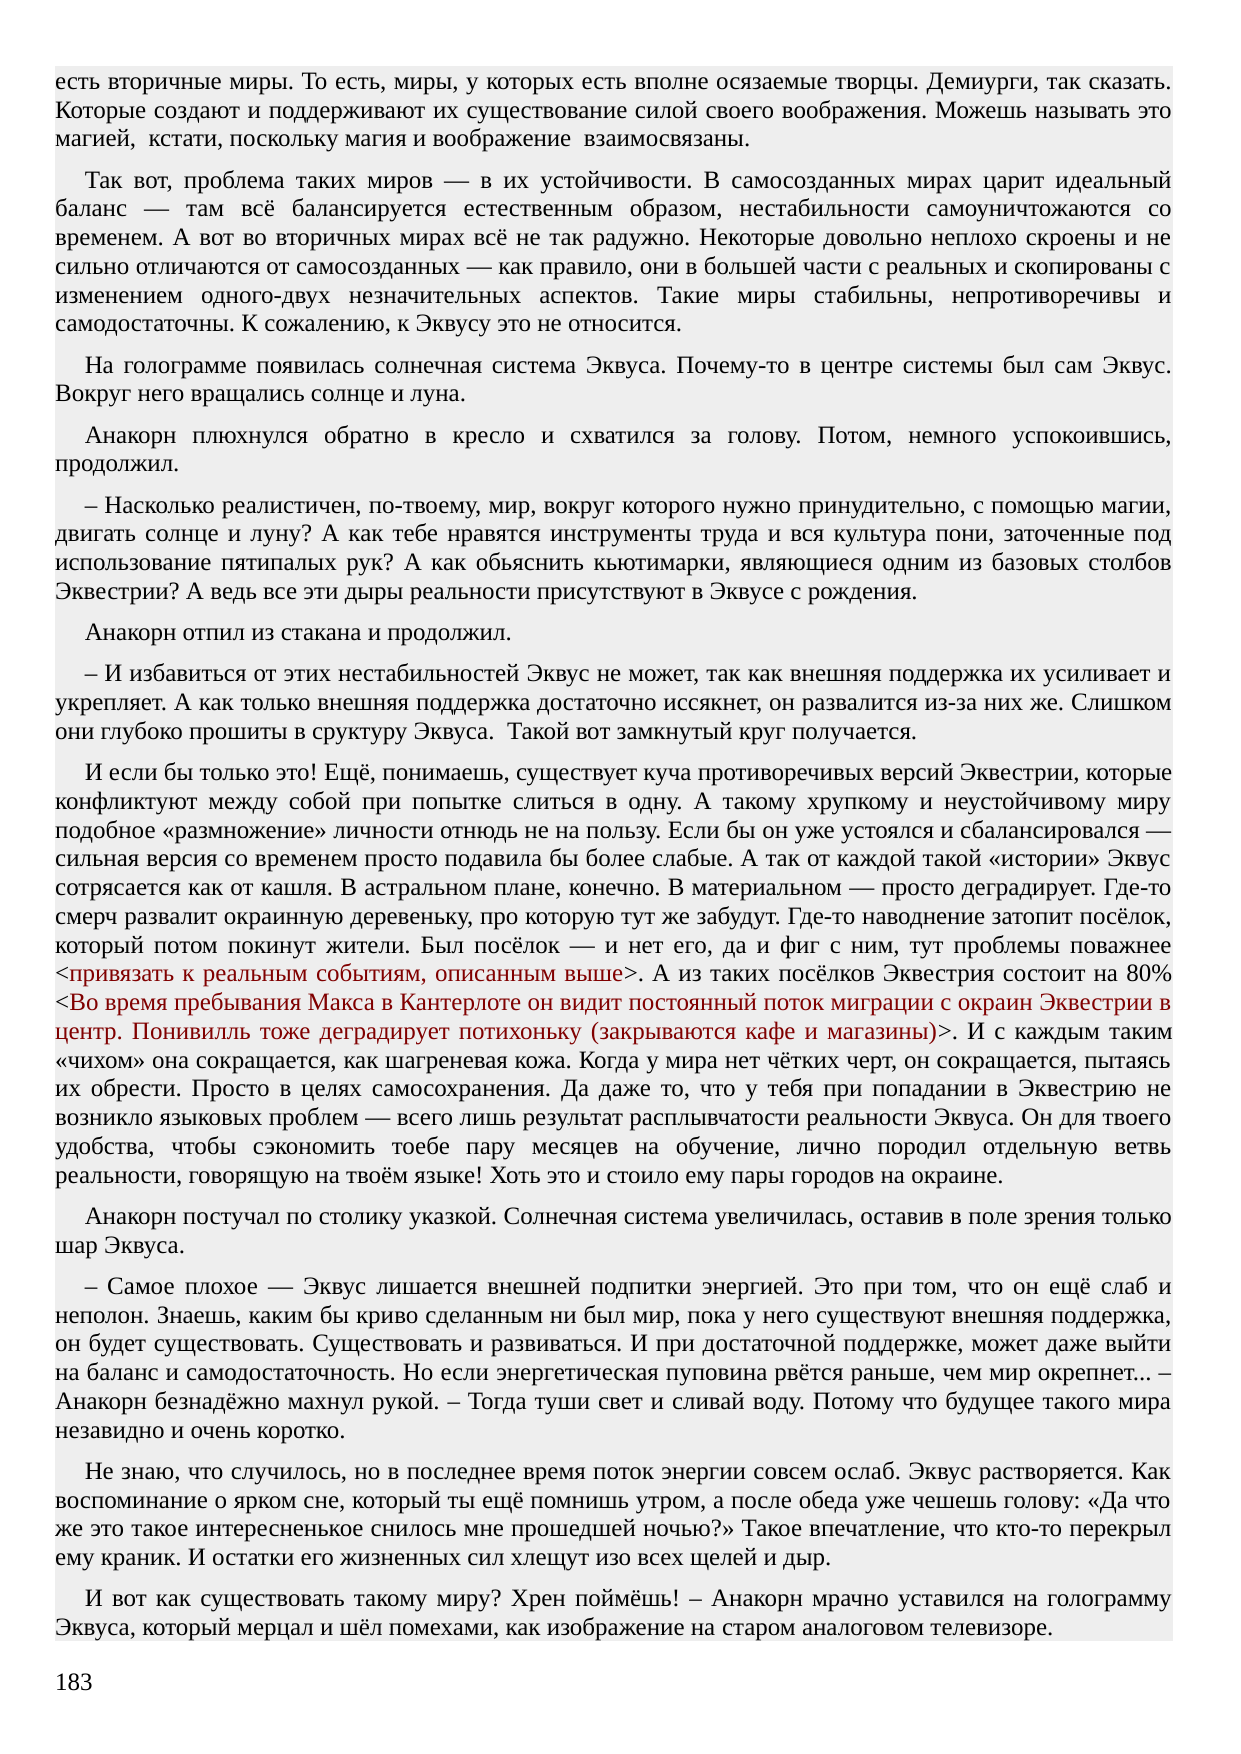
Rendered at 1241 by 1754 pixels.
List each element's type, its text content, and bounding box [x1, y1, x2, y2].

text Анакорн плюхнулся обратно в кресло и схватился за голову. Потом, немного успокоившись, продолжил. [55, 420, 1173, 477]
text Не знаю, что случилось, но в последнее время поток энергии совсем ослаб. Эквус растворяется. Как воспоминание о ярком сне, который ты ещё помнишь утром, а после обеда уже чешешь голову: «Да что же это такое интересненькое снилось мне прошедшей ночью?» Такое впечатление, что кто-то перекрыл ему краник. И остатки его жизненных сил хлещут изо всех щелей и дыр. [55, 1456, 1173, 1571]
text – Самое плохое — Эквус лишается внешней подпитки энергией. Это при том, что он ещё слаб и неполон. Знаешь, каким бы криво сделанным ни был мир, пока у него существуют внешняя поддержка, он будет существовать. Существовать и развиваться. И при достаточной поддержке, может даже выйти на баланс и самодостаточность. Но если энергетическая пуповина рвётся раньше, чем мир окрепнет... – Анакорн безнадёжно махнул рукой. – Тогда туши свет и сливай воду. Потому что будущее такого мира незавидно и очень коротко. [55, 1271, 1173, 1443]
text И вот как существовать такому миру? Хрен поймёшь! – Анакорн мрачно уставился на голограмму Эквуса, который мерцал и шёл помехами, как изображение на старом аналоговом телевизоре. [55, 1583, 1173, 1641]
text – Насколько реалистичен, по-твоему, мир, вокруг которого нужно принудительно, с помощью магии, двигать солнце и луну? А как тебе нравятся инструменты труда и вся культура пони, заточенные под использование пятипалых рук? А как обьяснить кьютимарки, являющиеся одним из базовых столбов Эквестрии? А ведь все эти дыры реальности присутствуют в Эквусе с рождения. [55, 490, 1173, 605]
text Анакорн постучал по столику указкой. Солнечная система увеличилась, оставив в поле зрения только шар Эквуса. [55, 1201, 1173, 1258]
text Так вот, проблема таких миров — в их устойчивости. В самосозданных мирах царит идеальный баланс — там всё балансируется естественным образом, нестабильности самоуничтожаются со временем. А вот во вторичных мирах всё не так радужно. Некоторые довольно неплохо скроены и не сильно отличаются от самосозданных — как правило, они в большей части с реальных и скопированы с изменением одного-двух незначительных аспектов. Такие миры стабильны, непротиворечивы и самодостаточны. К сожалению, к Эквусу это не относится. [55, 165, 1173, 337]
text И если бы только это! Ещё, понимаешь, существует куча противоречивых версий Эквестрии, которые конфликтуют между собой при попытке слиться в одну. А такому хрупкому и неустойчивому миру подобное «размножение» личности отнюдь не на пользу. Если бы он уже устоялся и сбалансировался — сильная версия со временем просто подавила бы более слабые. А так от каждой такой «истории» Эквус сотрясается как от кашля. В астральном плане, конечно. В материальном — просто деградирует. Где-то смерч развалит окраинную деревеньку, про которую тут же забудут. Где-то наводнение затопит посёлок, который потом покинут жители. Был посёлок — и нет его, да и фиг с ним, тут проблемы поважнее <привязать к реальным событиям, описанным выше>. А из таких посёлков Эквестрия состоит на 80% <Во время пребывания Макса в Кантерлоте он видит постоянный поток миграции с окраин Эквестрии в центр. Понивилль тоже деградирует потихоньку (закрываются кафе и магазины)>. И с каждым таким «чихом» она сокращается, как шагреневая кожа. Когда у мира нет чётких черт, он сокращается, пытаясь их обрести. Просто в целях самосохранения. Да даже то, что у тебя при попадании в Эквестрию не возникло языковых проблем — всего лишь результат расплывчатости реальности Эквуса. Он для твоего удобства, чтобы сэкономить тоебе пару месяцев на обучение, лично породил отдельную ветвь реальности, говорящую на твоём языке! Хоть это и стоило ему пары городов на окраине. [55, 757, 1173, 1188]
text – И избавиться от этих нестабильностей Эквус не может, так как внешняя поддержка их усиливает и укрепляет. А как только внешняя поддержка достаточно иссякнет, он развалится из-за них же. Слишком они глубоко прошиты в сруктуру Эквуса. Такой вот замкнутый круг получается. [55, 658, 1173, 745]
text есть вторичные миры. То есть, миры, у которых есть вполне осязаемые творцы. Демиурги, так сказать. Которые создают и поддерживают их существование силой своего воображения. Можешь называть это магией, кстати, поскольку магия и воображение взаимосвязаны. [55, 66, 1173, 152]
text На голограмме появилась солнечная система Эквуса. Почему-то в центре системы был сам Эквус. Вокруг него вращались солнце и луна. [55, 350, 1173, 407]
text Анакорн отпил из стакана и продолжил. [55, 617, 1173, 646]
